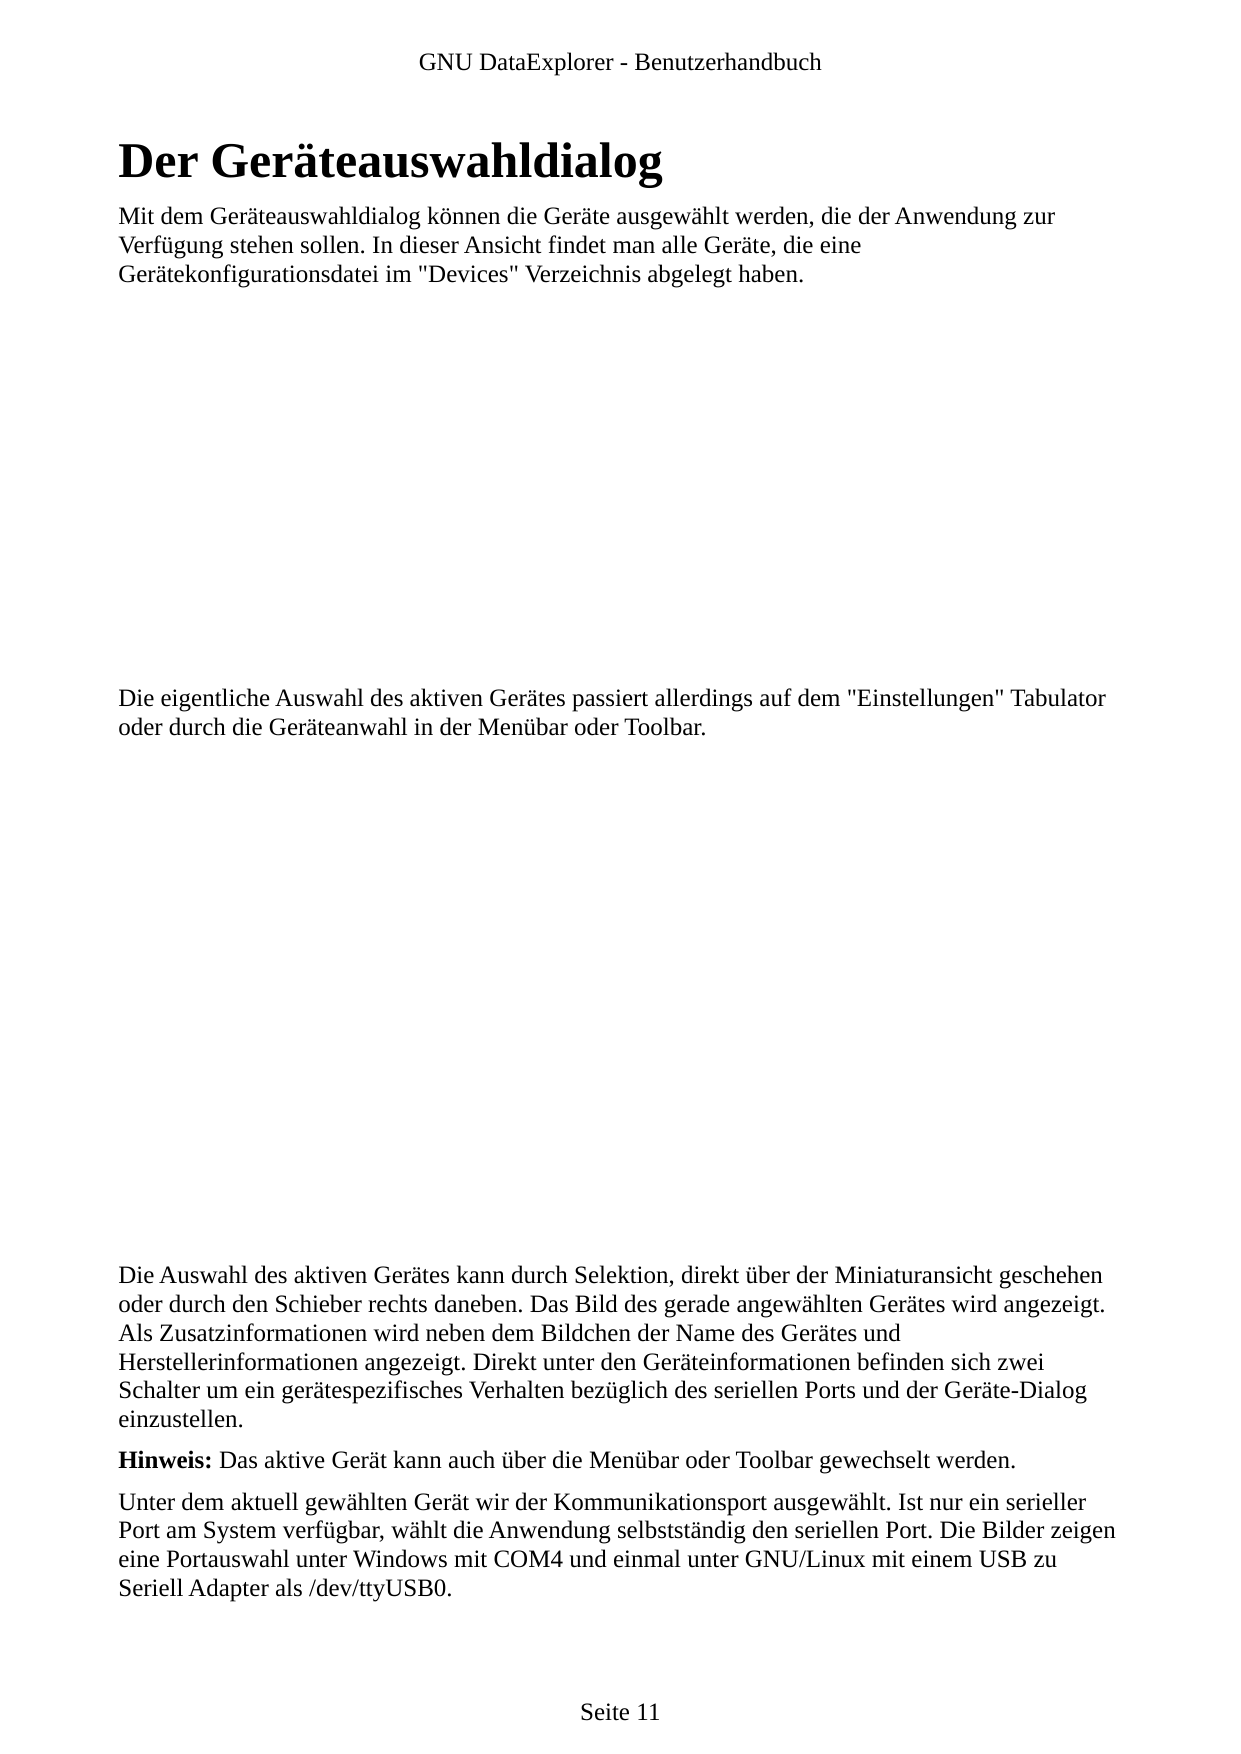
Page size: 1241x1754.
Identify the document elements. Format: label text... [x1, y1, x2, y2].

subtitle Der Geräteauswahldialog [118, 131, 1122, 189]
text Mit dem Geräteauswahldialog können die Geräte ausgewählt werden, die der Anwendung zur Verfügung stehen sollen. In dieser Ansicht findet man alle Geräte, die eine Gerätekonfigurationsdatei im "Devices" Verzeichnis abgelegt haben. [118, 201, 1122, 287]
text Die eigentliche Auswahl des aktiven Gerätes passiert allerdings auf dem "Einstellungen" Tabulator oder durch die Geräteanwahl in der Menübar oder Toolbar. [118, 683, 1122, 740]
text Hinweis: Das aktive Gerät kann auch über die Menübar oder Toolbar gewechselt werden. [118, 1446, 1122, 1474]
text Die Auswahl des aktiven Gerätes kann durch Selektion, direkt über der Miniaturansicht geschehen oder durch den Schieber rechts daneben. Das Bild des gerade angewählten Gerätes wird angezeigt. Als Zusatzinformationen wird neben dem Bildchen der Name des Gerätes und Herstellerinformationen angezeigt. Direkt unter den Geräteinformationen befinden sich zwei Schalter um ein gerätespezifisches Verhalten bezüglich des seriellen Ports und der Geräte-Dialog einzustellen. [118, 1261, 1122, 1433]
text Unter dem aktuell gewählten Gerät wir der Kommunikationsport ausgewählt. Ist nur ein serieller Port am System verfügbar, wählt die Anwendung selbstständig den seriellen Port. Die Bilder zeigen eine Portauswahl unter Windows mit COM4 und einmal unter GNU/Linux mit einem USB zu Seriell Adapter als /dev/ttyUSB0. [118, 1487, 1122, 1602]
